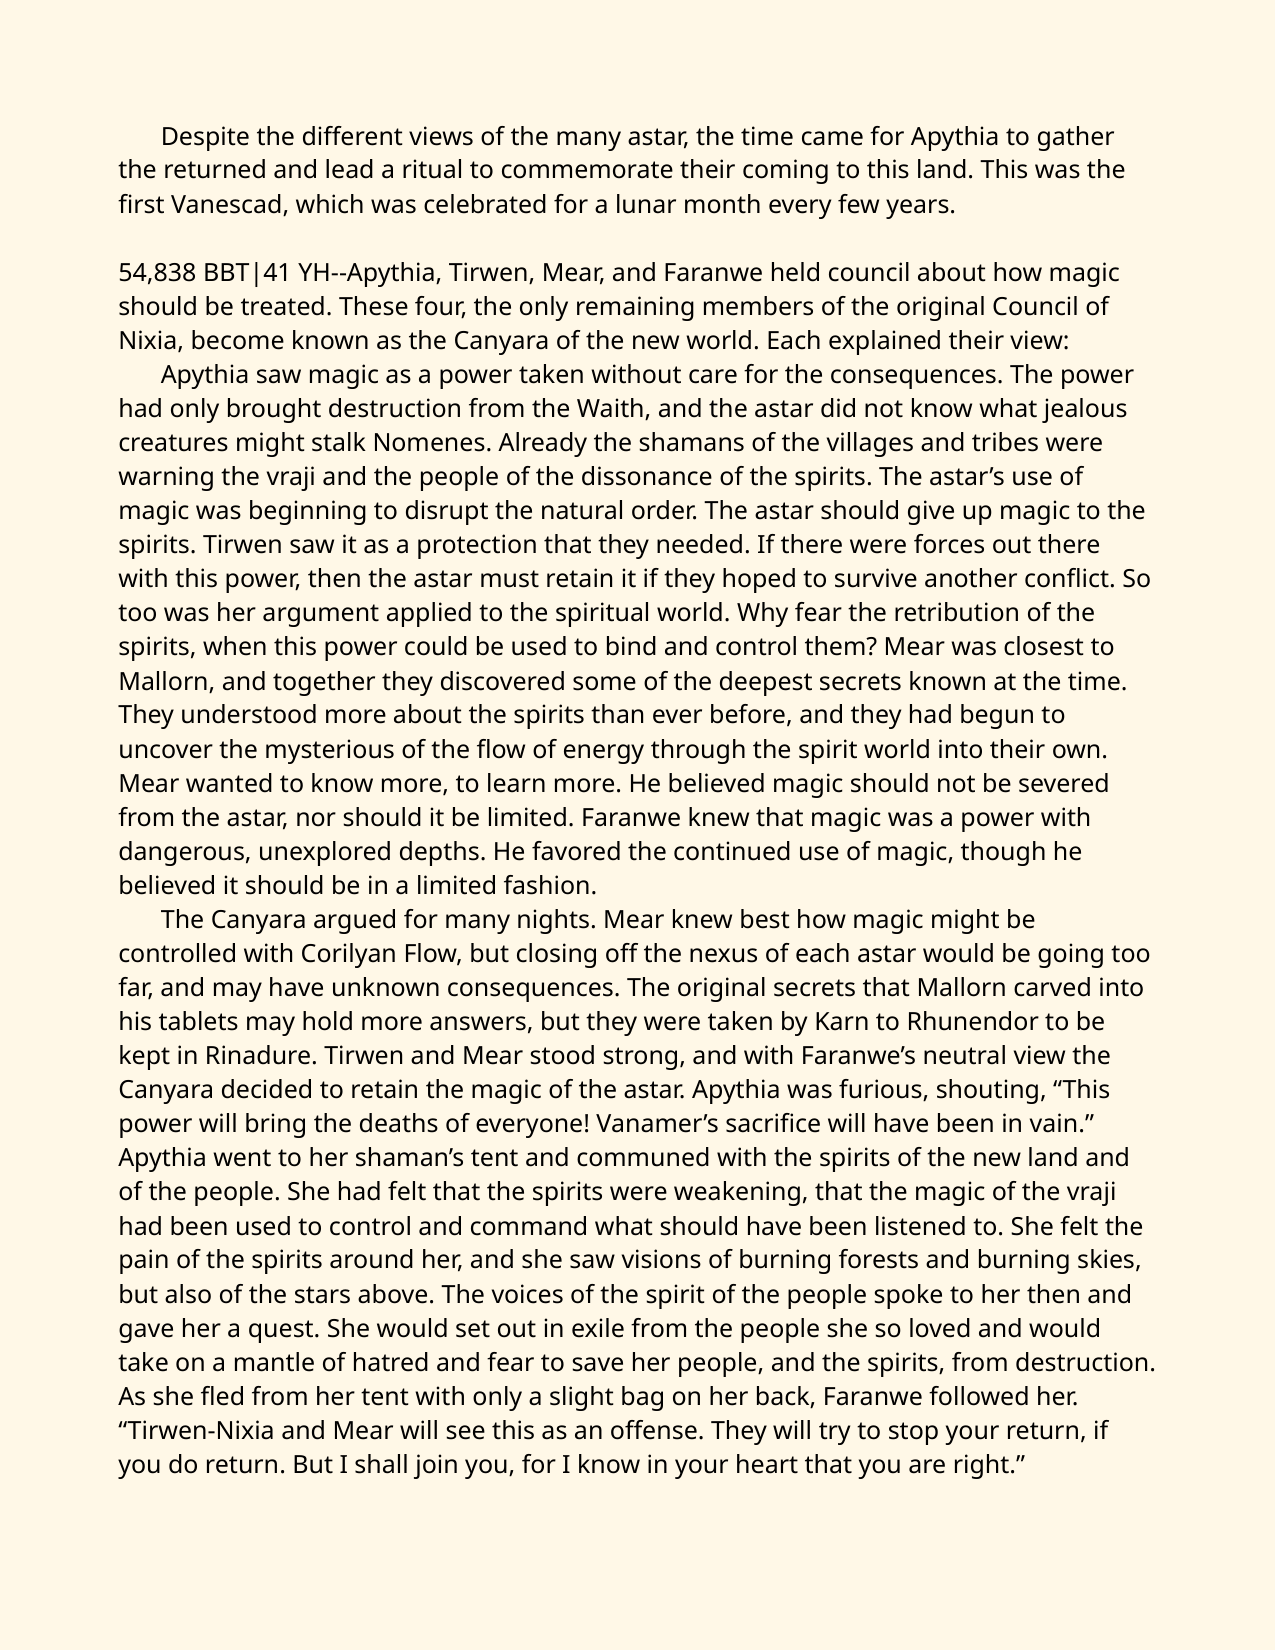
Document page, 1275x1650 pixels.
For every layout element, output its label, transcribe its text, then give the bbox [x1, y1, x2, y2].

text Despite the different views of the many astar, the time came for Apythia to gather the returned and lead a ritual to commemorate their coming to this land. This was the first Vanescad, which was celebrated for a lunar month every few years. [118, 118, 1157, 220]
text 54,838 BBT|41 YH--Apythia, Tirwen, Mear, and Faranwe held council about how magic should be treated. These four, the only remaining members of the original Council of Nixia, become known as the Canyara of the new world. Each explained their view: [118, 254, 1157, 357]
text Apythia saw magic as a power taken without care for the consequences. The power had only brought destruction from the Waith, and the astar did not know what jealous creatures might stalk Nomenes. Already the shamans of the villages and tribes were warning the vraji and the people of the dissonance of the spirits. The astar’s use of magic was beginning to disrupt the natural order. The astar should give up magic to the spirits. Tirwen saw it as a protection that they needed. If there were forces out there with this power, then the astar must retain it if they hoped to survive another conflict. So too was her argument applied to the spiritual world. Why fear the retribution of the spirits, when this power could be used to bind and control them? Mear was closest to Mallorn, and together they discovered some of the deepest secrets known at the time. They understood more about the spirits than ever before, and they had begun to uncover the mysterious of the flow of energy through the spirit world into their own. Mear wanted to know more, to learn more. He believed magic should not be severed from the astar, nor should it be limited. Faranwe knew that magic was a power with dangerous, unexplored depths. He favored the continued use of magic, though he believed it should be in a limited fashion. [118, 357, 1157, 902]
text The Canyara argued for many nights. Mear knew best how magic might be controlled with Corilyan Flow, but closing off the nexus of each astar would be going too far, and may have unknown consequences. The original secrets that Mallorn carved into his tablets may hold more answers, but they were taken by Karn to Rhunendor to be kept in Rinadure. Tirwen and Mear stood strong, and with Faranwe’s neutral view the Canyara decided to retain the magic of the astar. Apythia was furious, shouting, “This power will bring the deaths of everyone! Vanamer’s sacrifice will have been in vain.” Apythia went to her shaman’s tent and communed with the spirits of the new land and of the people. She had felt that the spirits were weakening, that the magic of the vraji had been used to control and command what should have been listened to. She felt the pain of the spirits around her, and she saw visions of burning forests and burning skies, but also of the stars above. The voices of the spirit of the people spoke to her then and gave her a quest. She would set out in exile from the people she so loved and would take on a mantle of hatred and fear to save her people, and the spirits, from destruction. As she fled from her tent with only a slight bag on her back, Faranwe followed her. “Tirwen-Nixia and Mear will see this as an offense. They will try to stop your return, if you do return. But I shall join you, for I know in your heart that you are right.” [118, 902, 1157, 1481]
